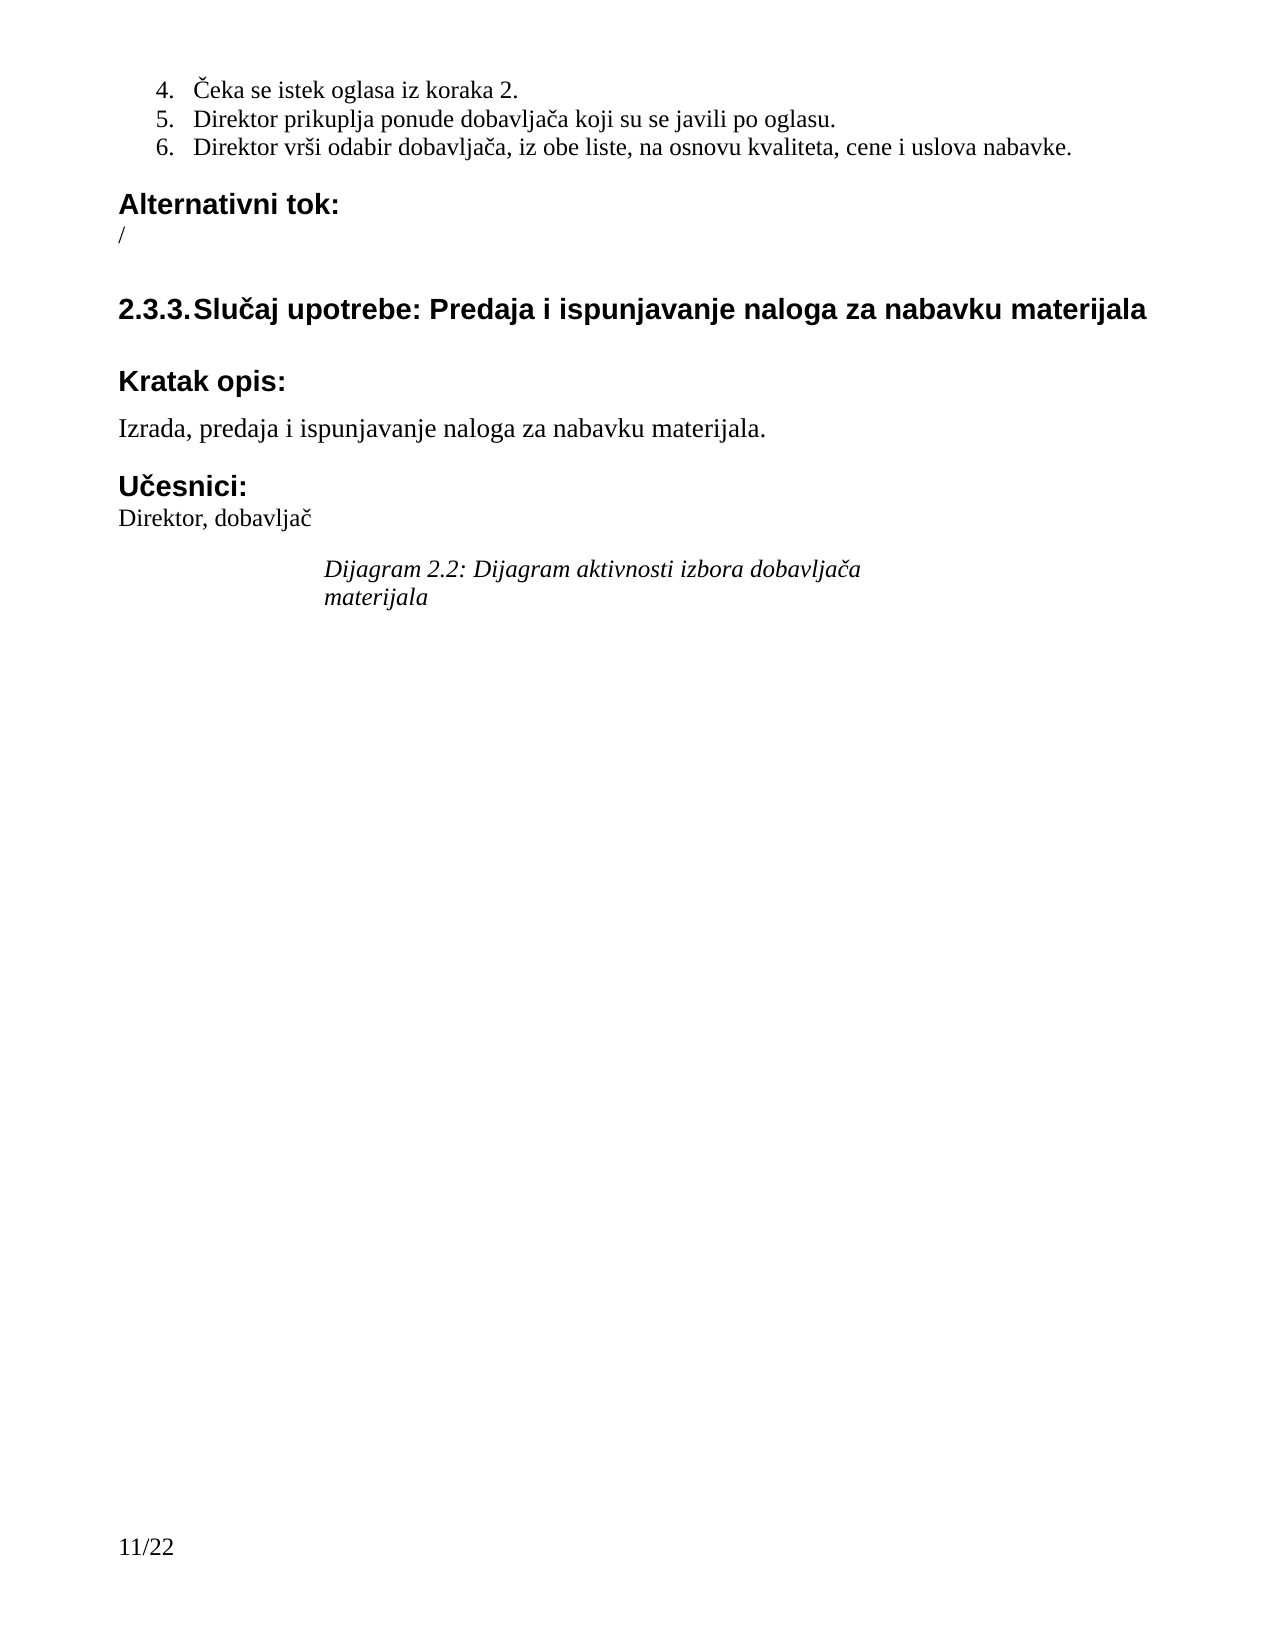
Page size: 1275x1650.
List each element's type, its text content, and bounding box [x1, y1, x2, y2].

text Izrada, predaja i ispunjavanje naloga za nabavku materijala. [118, 412, 1157, 444]
text Direktor, dobavljač [118, 503, 1157, 531]
text / [118, 220, 1157, 249]
list Čeka se istek oglasa iz koraka 2. [156, 75, 1157, 104]
list Direktor vrši odabir dobavljača, iz obe liste, na osnovu kvaliteta, cene i uslova nabavke. [156, 132, 1157, 161]
subtitle Alternativni tok: [118, 187, 1157, 220]
subtitle Slučaj upotrebe: Predaja i ispunjavanje naloga za nabavku materijala [118, 292, 1157, 326]
subtitle Kratak opis: [118, 364, 1157, 397]
subtitle Učesnici: [118, 469, 1157, 503]
text Dijagram 2.2: Dijagram aktivnosti izbora dobavljača materijala [324, 554, 873, 611]
list Direktor prikuplja ponude dobavljača koji su se javili po oglasu. [156, 104, 1157, 132]
